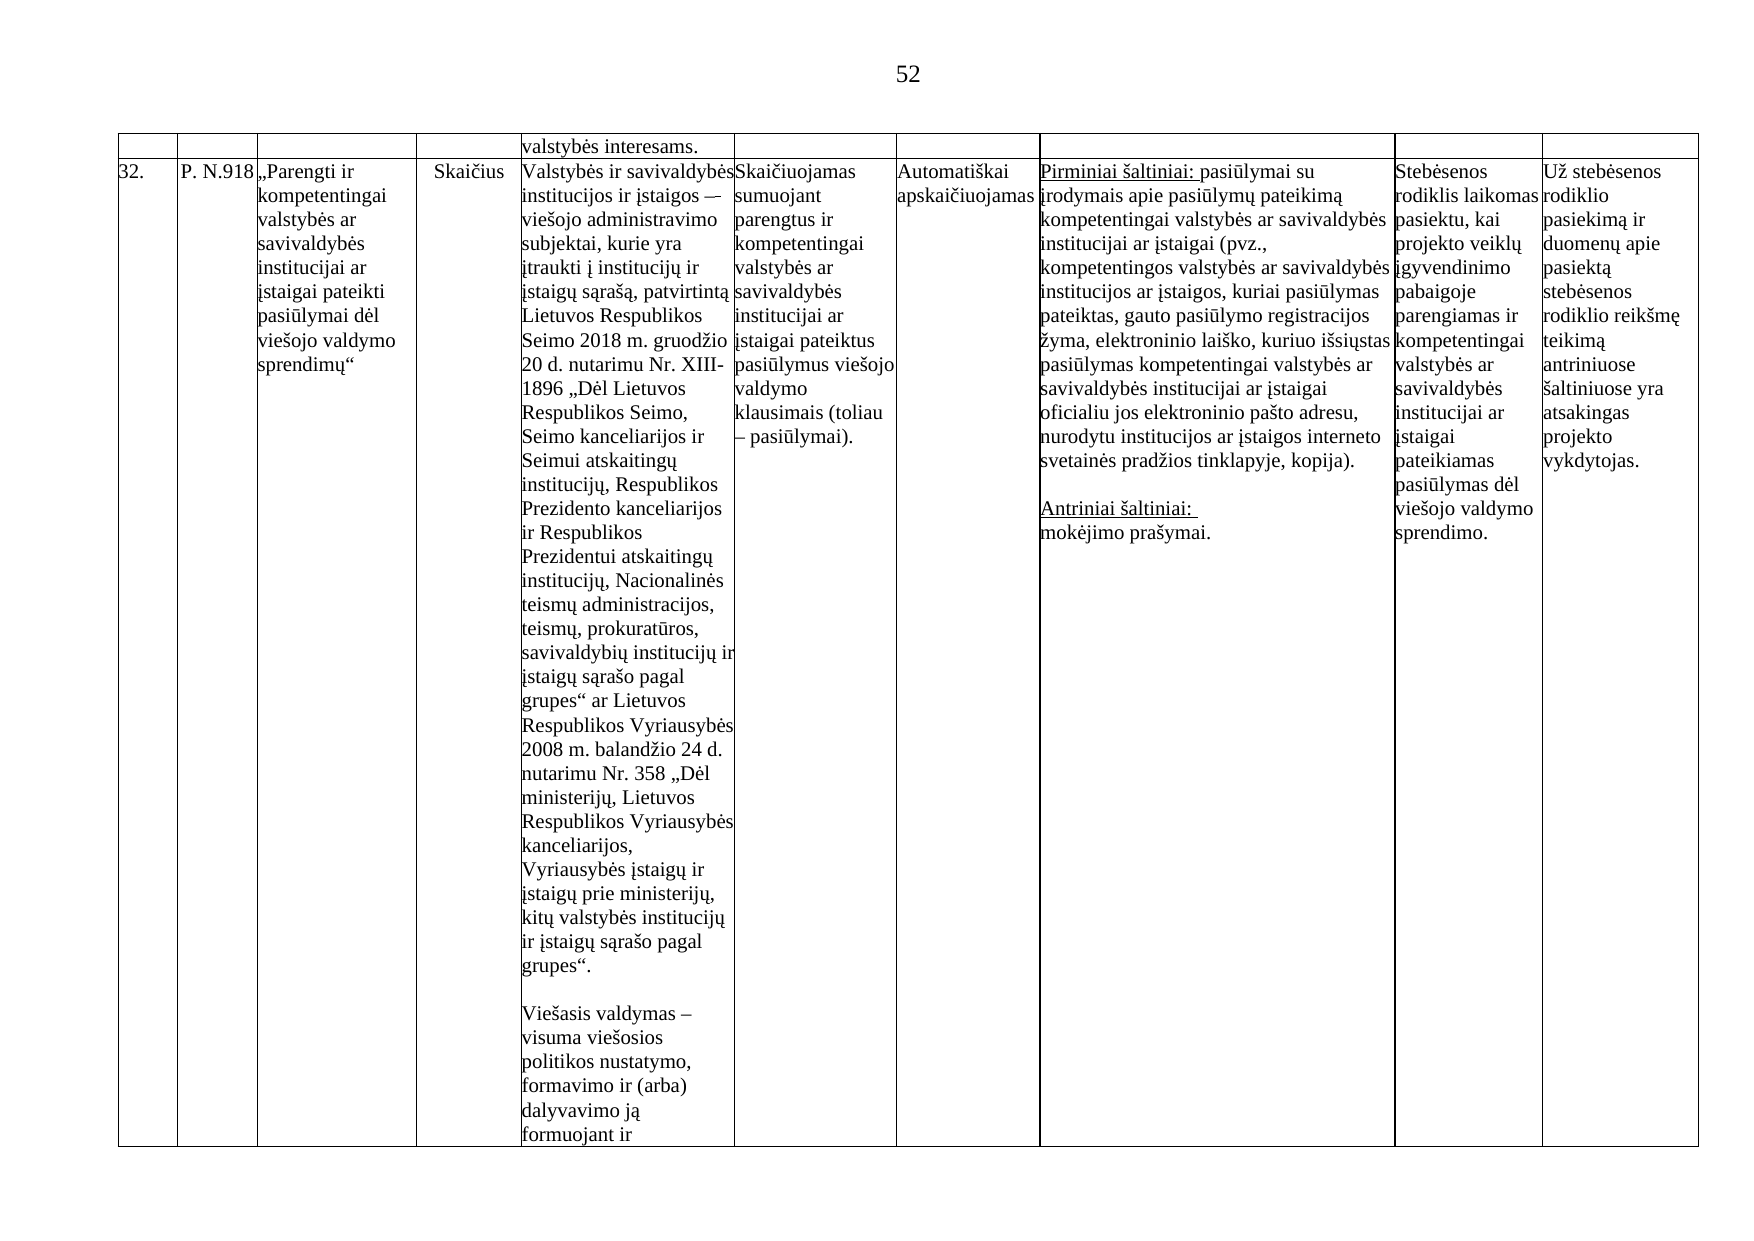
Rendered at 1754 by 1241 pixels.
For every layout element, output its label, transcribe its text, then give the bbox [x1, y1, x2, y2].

table_cell [417, 134, 521, 158]
table_cell [178, 134, 257, 158]
table_cell [119, 134, 177, 158]
table_cell valstybės interesams. [522, 134, 734, 158]
table_cell Už stebėsenos rodiklio pasiekimą ir duomenų apie pasiektą stebėsenos rodiklio reikšmę teikimą antriniuose šaltiniuose yra atsakingas projekto vykdytojas. [1543, 159, 1698, 1146]
table_cell Skaičius [417, 159, 521, 1146]
table_cell 32. [119, 159, 177, 1146]
table_cell Stebėsenos rodiklis laikomas pasiektu, kai projekto veiklų įgyvendinimo pabaigoje parengiamas ir kompetentingai valstybės ar savivaldybės institucijai ar įstaigai pateikiamas pasiūlymas dėl viešojo valdymo sprendimo. [1396, 159, 1542, 1146]
table_cell P. N.918 [178, 159, 257, 1146]
table_cell Automatiškai apskaičiuojamas [897, 159, 1039, 1146]
table_cell [897, 134, 1039, 158]
table_cell Pirminiai šaltiniai: pasiūlymai su įrodymais apie pasiūlymų pateikimą kompetentingai valstybės ar savivaldybės institucijai ar įstaigai (pvz., kompetentingos valstybės ar savivaldybės institucijos ar įstaigos, kuriai pasiūlymas pateiktas, gauto pasiūlymo registracijos žyma, elektroninio laiško, kuriuo išsiųstas pasiūlymas kompetentingai valstybės ar savivaldybės institucijai ar įstaigai oficialiu jos elektroninio pašto adresu, nurodytu institucijos ar įstaigos interneto svetainės pradžios tinklapyje, kopija). Antriniai šaltiniai: mokėjimo prašymai. [1041, 159, 1394, 1146]
table_cell Skaičiuojamas sumuojant parengtus ir kompetentingai valstybės ar savivaldybės institucijai ar įstaigai pateiktus pasiūlymus viešojo valdymo klausimais (toliau – pasiūlymai). [735, 159, 896, 1146]
table_cell [258, 134, 416, 158]
table_cell Valstybės ir savivaldybės institucijos ir įstaigos – viešojo administravimo subjektai, kurie yra įtraukti į institucijų ir įstaigų sąrašą, patvirtintą Lietuvos Respublikos Seimo 2018 m. gruodžio 20 d. nutarimu Nr. XIII-1896 „Dėl Lietuvos Respublikos Seimo, Seimo kanceliarijos ir Seimui atskaitingų institucijų, Respublikos Prezidento kanceliarijos ir Respublikos Prezidentui atskaitingų institucijų, Nacionalinės teismų administracijos, teismų, prokuratūros, savivaldybių institucijų ir įstaigų sąrašo pagal grupes“ ar Lietuvos Respublikos Vyriausybės 2008 m. balandžio 24 d. nutarimu Nr. 358 „Dėl ministerijų, Lietuvos Respublikos Vyriausybės kanceliarijos, Vyriausybės įstaigų ir įstaigų prie ministerijų, kitų valstybės institucijų ir įstaigų sąrašo pagal grupes“. Viešasis valdymas – visuma viešosios politikos nustatymo, formavimo ir (arba) dalyvavimo ją formuojant ir [522, 159, 734, 1146]
table_cell [1041, 134, 1394, 158]
table_cell [1543, 134, 1698, 158]
table_cell „Parengti ir kompetentingai valstybės ar savivaldybės institucijai ar įstaigai pateikti pasiūlymai dėl viešojo valdymo sprendimų“ [258, 159, 416, 1146]
